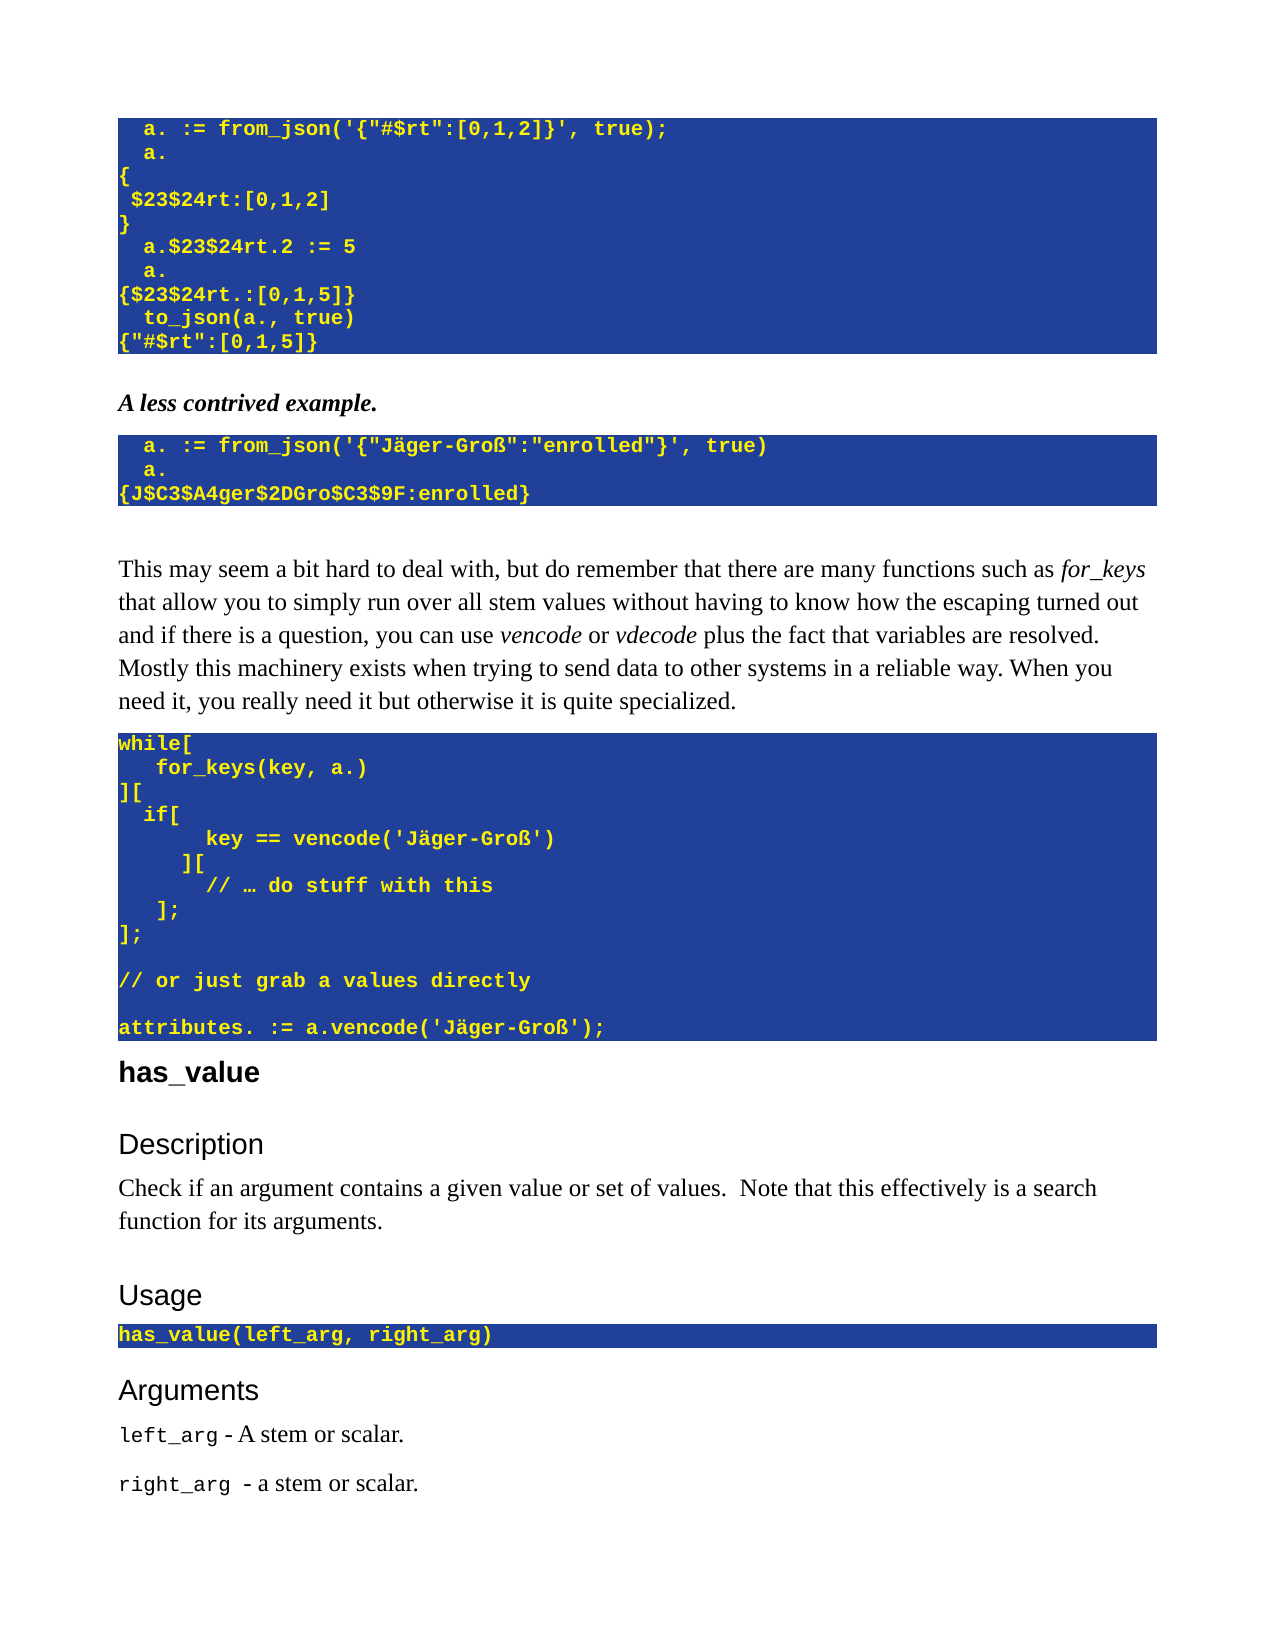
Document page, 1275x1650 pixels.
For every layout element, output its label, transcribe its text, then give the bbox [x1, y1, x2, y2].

text a.$23$24rt.2 := 5 [118, 236, 1157, 260]
subtitle Usage [118, 1278, 1157, 1312]
text {"#$rt":[0,1,5]} [118, 331, 1157, 354]
text attributes. := a.vencode('Jäger-Groß'); [118, 1017, 1157, 1041]
text // or just grab a values directly [118, 970, 1157, 993]
text ][ [118, 781, 1157, 804]
text if[ [118, 804, 1157, 828]
subtitle has_value [118, 1055, 1157, 1089]
text a. [118, 142, 1157, 165]
text {J$C3$A4ger$2DGro$C3$9F:enrolled} [118, 482, 1157, 506]
text to_json(a., true) [118, 307, 1157, 331]
text while[ [118, 733, 1157, 757]
subtitle Description [118, 1127, 1157, 1160]
text right_arg - a stem or scalar. [118, 1468, 1157, 1497]
text { [118, 165, 1157, 189]
text a. [118, 459, 1157, 482]
text ][ [118, 852, 1157, 875]
text a. [118, 260, 1157, 284]
text ]; [118, 923, 1157, 946]
text } [118, 213, 1157, 236]
text for_keys(key, a.) [118, 757, 1157, 781]
text a. := from_json('{"#$rt":[0,1,2]}', true); [118, 118, 1157, 142]
text has_value(left_arg, right_arg) [118, 1324, 1157, 1348]
text ]; [118, 899, 1157, 923]
text A less contrived example. [118, 354, 1157, 416]
text This may seem a bit hard to deal with, but do remember that there are many functions such as for_keys that allow you to simply run over all stem values without having to know how the escaping turned out and if there is a question, you can use vencode or vdecode plus the fact that variables are resolved. Mostly this machinery exists when trying to send data to other systems in a reliable way. When you need it, you really need it but otherwise it is quite specialized. [118, 554, 1157, 714]
text key == vencode('Jäger-Groß') [118, 828, 1157, 852]
text Check if an argument contains a given value or set of values. Note that this effectively is a search function for its arguments. [118, 1173, 1157, 1234]
text left_arg - A stem or scalar. [118, 1419, 1157, 1449]
text a. := from_json('{"Jäger-Groß":"enrolled"}', true) [118, 435, 1157, 459]
text $23$24rt:[0,1,2] [118, 189, 1157, 213]
subtitle Arguments [118, 1373, 1157, 1407]
text // … do stuff with this [118, 875, 1157, 899]
text {$23$24rt.:[0,1,5]} [118, 284, 1157, 307]
